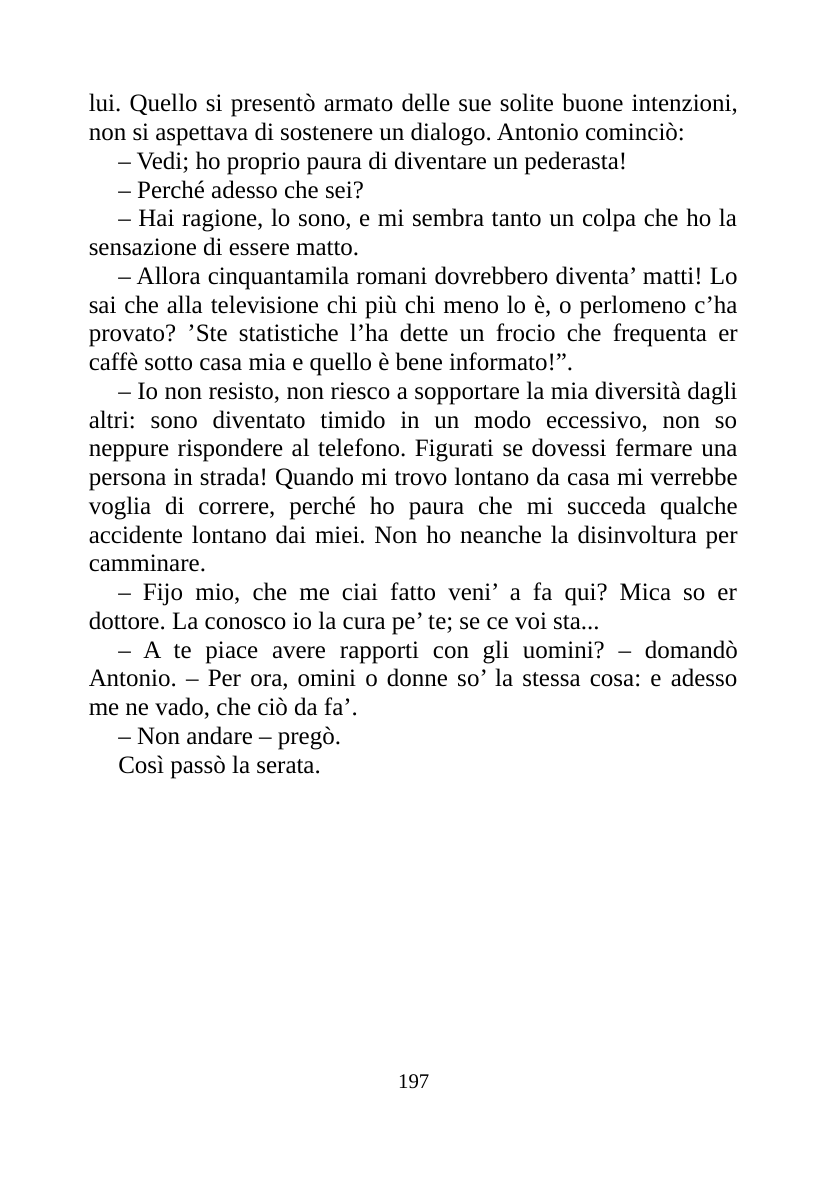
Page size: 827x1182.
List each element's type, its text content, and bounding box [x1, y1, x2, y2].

text – Allora cinquantamila romani dovrebbero diventa’ matti! Lo sai che alla televisione chi più chi meno lo è, o perlomeno c’ha provato? ’Ste statistiche l’ha dette un frocio che frequenta er caffè sotto casa mia e quello è bene informato!”. [88, 261, 738, 376]
text – Perché adesso che sei? [88, 175, 738, 203]
text – Fijo mio, che me ciai fatto veni’ a fa qui? Mica so er dottore. La conosco io la cura pe’ te; se ce voi sta... [88, 577, 738, 635]
text – Io non resisto, non riesco a sopportare la mia diversità dagli altri: sono diventato timido in un modo eccessivo, non so neppure rispondere al telefono. Figurati se dovessi fermare una persona in strada! Quando mi trovo lontano da casa mi verrebbe voglia di correre, perché ho paura che mi succeda qualche accidente lontano dai miei. Non ho neanche la disinvoltura per camminare. [88, 376, 738, 577]
text – Hai ragione, lo sono, e mi sembra tanto un colpa che ho la sensazione di essere matto. [88, 203, 738, 261]
text lui. Quello si presentò armato delle sue solite buone intenzioni, non si aspettava di sostenere un dialogo. Antonio cominciò: [88, 88, 738, 146]
text – Non andare – pregò. [88, 721, 738, 750]
text – Vedi; ho proprio paura di diventare un pederasta! [88, 146, 738, 175]
text Così passò la serata. [88, 750, 738, 778]
text – A te piace avere rapporti con gli uomini? – domandò Antonio. – Per ora, omini o donne so’ la stessa cosa: e adesso me ne vado, che ciò da fa’. [88, 635, 738, 721]
